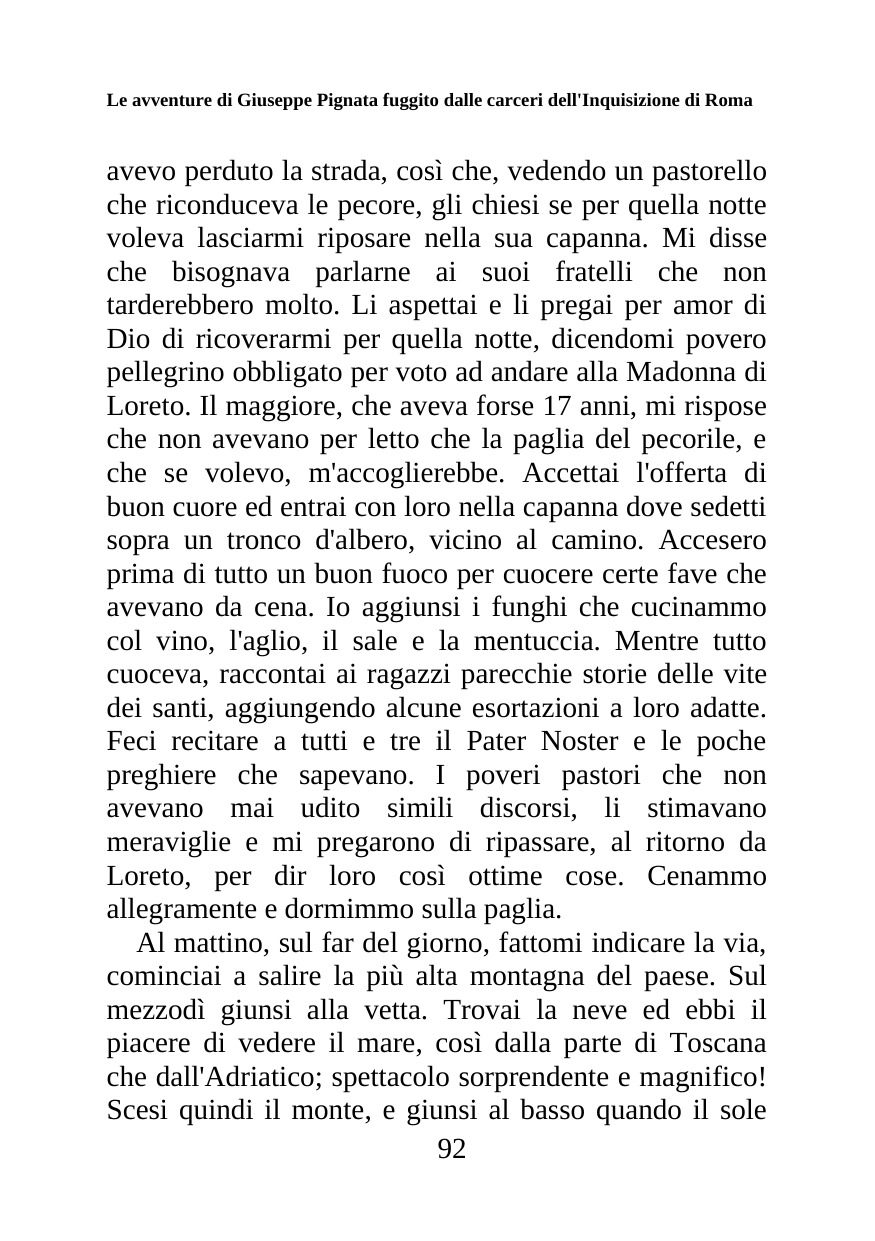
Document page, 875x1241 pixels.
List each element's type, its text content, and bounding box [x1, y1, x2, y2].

text avevo perduto la strada, così che, vedendo un pastorello che riconduceva le pecore, gli chiesi se per quella notte voleva lasciarmi riposare nella sua capanna. Mi disse che bisognava parlarne ai suoi fratelli che non tarderebbero molto. Li aspettai e li pregai per amor di Dio di ricoverarmi per quella notte, dicendomi povero pellegrino obbligato per voto ad andare alla Madonna di Loreto. Il maggiore, che aveva forse 17 anni, mi rispose che non avevano per letto che la paglia del pecorile, e che se volevo, m'accoglierebbe. Accettai l'offerta di buon cuore ed entrai con loro nella capanna dove sedetti sopra un tronco d'albero, vicino al camino. Accesero prima di tutto un buon fuoco per cuocere certe fave che avevano da cena. Io aggiunsi i funghi che cucinammo col vino, l'aglio, il sale e la mentuccia. Mentre tutto cuoceva, raccontai ai ragazzi parecchie storie delle vite dei santi, aggiungendo alcune esortazioni a loro adatte. Feci recitare a tutti e tre il Pater Noster e le poche preghiere che sapevano. I poveri pastori che non avevano mai udito simili discorsi, li stimavano meraviglie e mi pregarono di ripassare, al ritorno da Loreto, per dir loro così ottime cose. Cenammo allegramente e dormimmo sulla paglia. [106, 153, 768, 925]
text Al mattino, sul far del giorno, fattomi indicare la via, cominciai a salire la più alta montagna del paese. Sul mezzodì giunsi alla vetta. Trovai la neve ed ebbi il piacere di vedere il mare, così dalla parte di Toscana che dall'Adriatico; spettacolo sorprendente e magnifico! Scesi quindi il monte, e giunsi al basso quando il sole [106, 925, 768, 1126]
